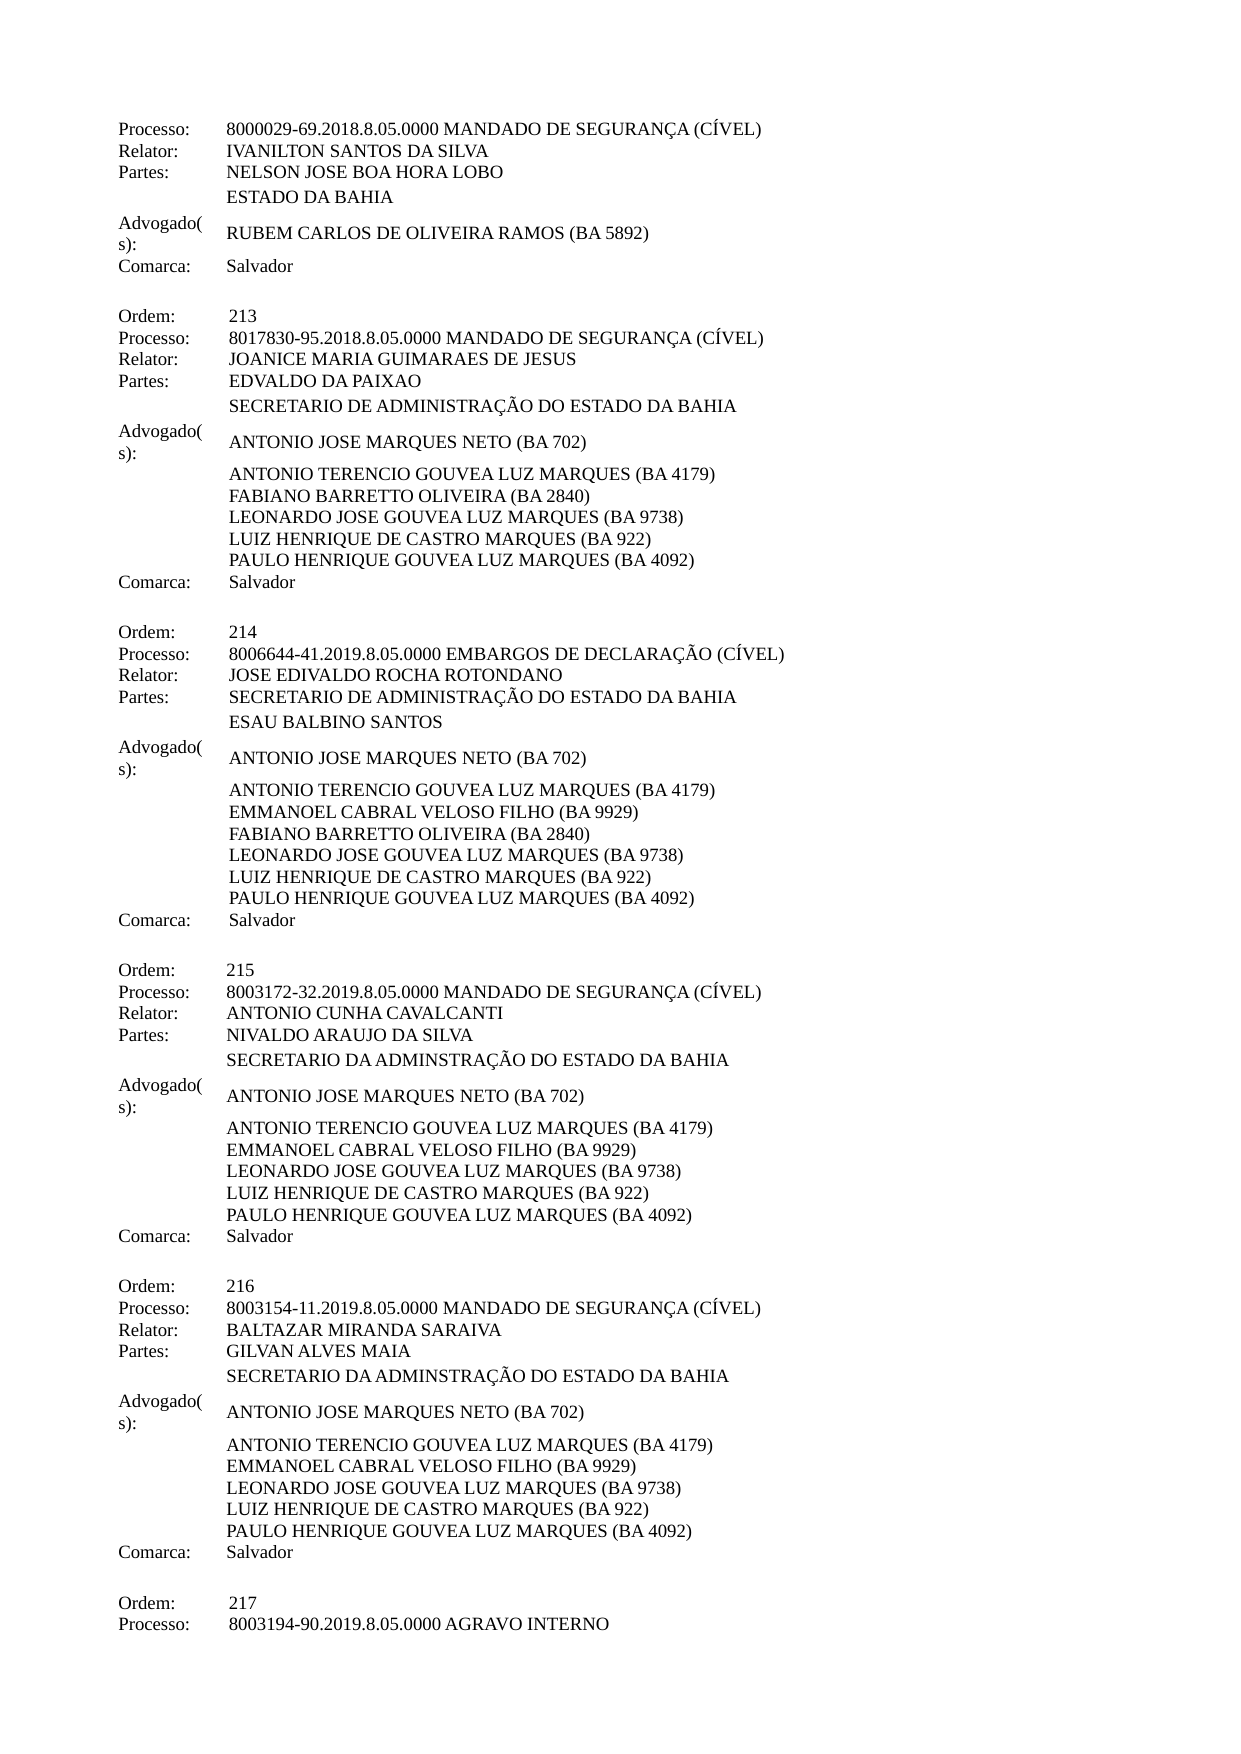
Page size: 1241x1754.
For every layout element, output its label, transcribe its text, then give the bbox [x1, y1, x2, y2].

table_cell Partes: [118, 370, 228, 391]
table_cell [118, 549, 228, 571]
table_cell Salvador [226, 1225, 1162, 1247]
table_cell ANTONIO JOSE MARQUES NETO (BA 702) [226, 1390, 1162, 1433]
table_header 213 [229, 305, 1162, 327]
table_cell SECRETARIO DE ADMINISTRAÇÃO DO ESTADO DA BAHIA [229, 391, 1162, 420]
table_cell [118, 1455, 226, 1477]
table_cell Partes: [118, 686, 228, 707]
table_cell [118, 1498, 226, 1520]
table_cell SECRETARIO DA ADMINSTRAÇÃO DO ESTADO DA BAHIA [226, 1362, 1162, 1390]
table_cell [118, 823, 228, 844]
table_cell Processo: [118, 981, 226, 1002]
table_header Ordem: [118, 621, 228, 643]
table_cell Comarca: [118, 255, 226, 276]
table_cell Advogado(s): [118, 420, 228, 463]
table_cell LUIZ HENRIQUE DE CASTRO MARQUES (BA 922) [229, 528, 1162, 549]
table_cell [118, 1139, 226, 1160]
table_cell [118, 485, 228, 506]
table_cell Partes: [118, 1340, 226, 1362]
table_cell LEONARDO JOSE GOUVEA LUZ MARQUES (BA 9738) [226, 1477, 1162, 1498]
table_cell ESTADO DA BAHIA [226, 183, 1162, 212]
table_cell Comarca: [118, 571, 228, 592]
table_cell [118, 1160, 226, 1182]
table_cell [118, 463, 228, 485]
table_cell [118, 801, 228, 822]
table_cell [118, 844, 228, 866]
table_cell [118, 1204, 226, 1225]
table_cell 8003154-11.2019.8.05.0000 MANDADO DE SEGURANÇA (CÍVEL) [226, 1297, 1162, 1318]
table_cell Processo: [118, 1613, 228, 1635]
table_cell Salvador [229, 909, 1162, 930]
table_header Ordem: [118, 959, 226, 981]
table_cell LUIZ HENRIQUE DE CASTRO MARQUES (BA 922) [226, 1498, 1162, 1520]
table_cell PAULO HENRIQUE GOUVEA LUZ MARQUES (BA 4092) [226, 1204, 1162, 1225]
table_cell [118, 887, 228, 909]
table_cell LUIZ HENRIQUE DE CASTRO MARQUES (BA 922) [226, 1182, 1162, 1203]
table_cell FABIANO BARRETTO OLIVEIRA (BA 2840) [229, 823, 1162, 844]
table_cell Advogado(s): [118, 736, 228, 779]
table_cell LEONARDO JOSE GOUVEA LUZ MARQUES (BA 9738) [229, 506, 1162, 528]
table_cell SECRETARIO DA ADMINSTRAÇÃO DO ESTADO DA BAHIA [226, 1045, 1162, 1074]
table_cell Relator: [118, 1002, 226, 1024]
table_cell SECRETARIO DE ADMINISTRAÇÃO DO ESTADO DA BAHIA [229, 686, 1162, 707]
table_cell ANTONIO TERENCIO GOUVEA LUZ MARQUES (BA 4179) [226, 1434, 1162, 1455]
table_cell Salvador [226, 1541, 1162, 1563]
table_cell 8017830-95.2018.8.05.0000 MANDADO DE SEGURANÇA (CÍVEL) [229, 327, 1162, 348]
table_cell Processo: [118, 643, 228, 664]
table_header Ordem: [118, 305, 228, 327]
table_cell ANTONIO TERENCIO GOUVEA LUZ MARQUES (BA 4179) [229, 779, 1162, 801]
table_cell [118, 1182, 226, 1203]
table_cell JOANICE MARIA GUIMARAES DE JESUS [229, 348, 1162, 370]
table_cell Comarca: [118, 909, 228, 930]
table_cell Comarca: [118, 1541, 226, 1563]
table_cell Advogado(s): [118, 212, 226, 255]
table_cell [118, 391, 228, 420]
table_cell ANTONIO CUNHA CAVALCANTI [226, 1002, 1162, 1024]
table_cell 8006644-41.2019.8.05.0000 EMBARGOS DE DECLARAÇÃO (CÍVEL) [229, 643, 1162, 664]
table_cell 8003172-32.2019.8.05.0000 MANDADO DE SEGURANÇA (CÍVEL) [226, 981, 1162, 1002]
table_cell Comarca: [118, 1225, 226, 1247]
table_cell Advogado(s): [118, 1390, 226, 1433]
table_cell Relator: [118, 348, 228, 370]
table_cell [118, 1045, 226, 1074]
table_cell NELSON JOSE BOA HORA LOBO [226, 161, 1162, 183]
table_cell EMMANOEL CABRAL VELOSO FILHO (BA 9929) [226, 1139, 1162, 1160]
table_cell [118, 1362, 226, 1390]
table_header 215 [226, 959, 1162, 981]
table_cell [118, 183, 226, 212]
table_cell Salvador [229, 571, 1162, 592]
table_cell BALTAZAR MIRANDA SARAIVA [226, 1319, 1162, 1340]
table_cell JOSE EDIVALDO ROCHA ROTONDANO [229, 664, 1162, 686]
table_cell EMMANOEL CABRAL VELOSO FILHO (BA 9929) [229, 801, 1162, 822]
table_cell [118, 708, 228, 736]
table_header 214 [229, 621, 1162, 643]
table_cell LEONARDO JOSE GOUVEA LUZ MARQUES (BA 9738) [229, 844, 1162, 866]
table_header 217 [229, 1592, 1162, 1613]
table_cell PAULO HENRIQUE GOUVEA LUZ MARQUES (BA 4092) [229, 887, 1162, 909]
table_cell LUIZ HENRIQUE DE CASTRO MARQUES (BA 922) [229, 866, 1162, 887]
table_cell Processo: [118, 118, 226, 140]
table_cell ESAU BALBINO SANTOS [229, 708, 1162, 736]
table_cell [118, 506, 228, 528]
table_cell Relator: [118, 1319, 226, 1340]
table_cell Partes: [118, 1024, 226, 1045]
table_cell PAULO HENRIQUE GOUVEA LUZ MARQUES (BA 4092) [229, 549, 1162, 571]
table_cell [118, 779, 228, 801]
table_cell [118, 866, 228, 887]
table_cell [118, 528, 228, 549]
table_cell Partes: [118, 161, 226, 183]
table_cell [118, 1477, 226, 1498]
table_cell ANTONIO JOSE MARQUES NETO (BA 702) [229, 736, 1162, 779]
table_cell EMMANOEL CABRAL VELOSO FILHO (BA 9929) [226, 1455, 1162, 1477]
table_cell 8000029-69.2018.8.05.0000 MANDADO DE SEGURANÇA (CÍVEL) [226, 118, 1162, 140]
table_cell GILVAN ALVES MAIA [226, 1340, 1162, 1362]
table_cell Processo: [118, 1297, 226, 1318]
table_cell Advogado(s): [118, 1074, 226, 1117]
table_cell EDVALDO DA PAIXAO [229, 370, 1162, 391]
table_cell Salvador [226, 255, 1162, 276]
table_cell FABIANO BARRETTO OLIVEIRA (BA 2840) [229, 485, 1162, 506]
table_cell LEONARDO JOSE GOUVEA LUZ MARQUES (BA 9738) [226, 1160, 1162, 1182]
table_cell RUBEM CARLOS DE OLIVEIRA RAMOS (BA 5892) [226, 212, 1162, 255]
table_cell Processo: [118, 327, 228, 348]
table_cell ANTONIO TERENCIO GOUVEA LUZ MARQUES (BA 4179) [226, 1117, 1162, 1139]
table_cell [118, 1117, 226, 1139]
table_cell PAULO HENRIQUE GOUVEA LUZ MARQUES (BA 4092) [226, 1520, 1162, 1541]
table_cell IVANILTON SANTOS DA SILVA [226, 140, 1162, 161]
table_cell ANTONIO JOSE MARQUES NETO (BA 702) [229, 420, 1162, 463]
table_cell ANTONIO JOSE MARQUES NETO (BA 702) [226, 1074, 1162, 1117]
table_cell NIVALDO ARAUJO DA SILVA [226, 1024, 1162, 1045]
table_header 216 [226, 1275, 1162, 1297]
table_cell Relator: [118, 664, 228, 686]
table_header Ordem: [118, 1592, 228, 1613]
table_cell Relator: [118, 140, 226, 161]
table_cell 8003194-90.2019.8.05.0000 AGRAVO INTERNO [229, 1613, 1162, 1635]
table_cell [118, 1434, 226, 1455]
table_cell ANTONIO TERENCIO GOUVEA LUZ MARQUES (BA 4179) [229, 463, 1162, 485]
table_header Ordem: [118, 1275, 226, 1297]
table_cell [118, 1520, 226, 1541]
